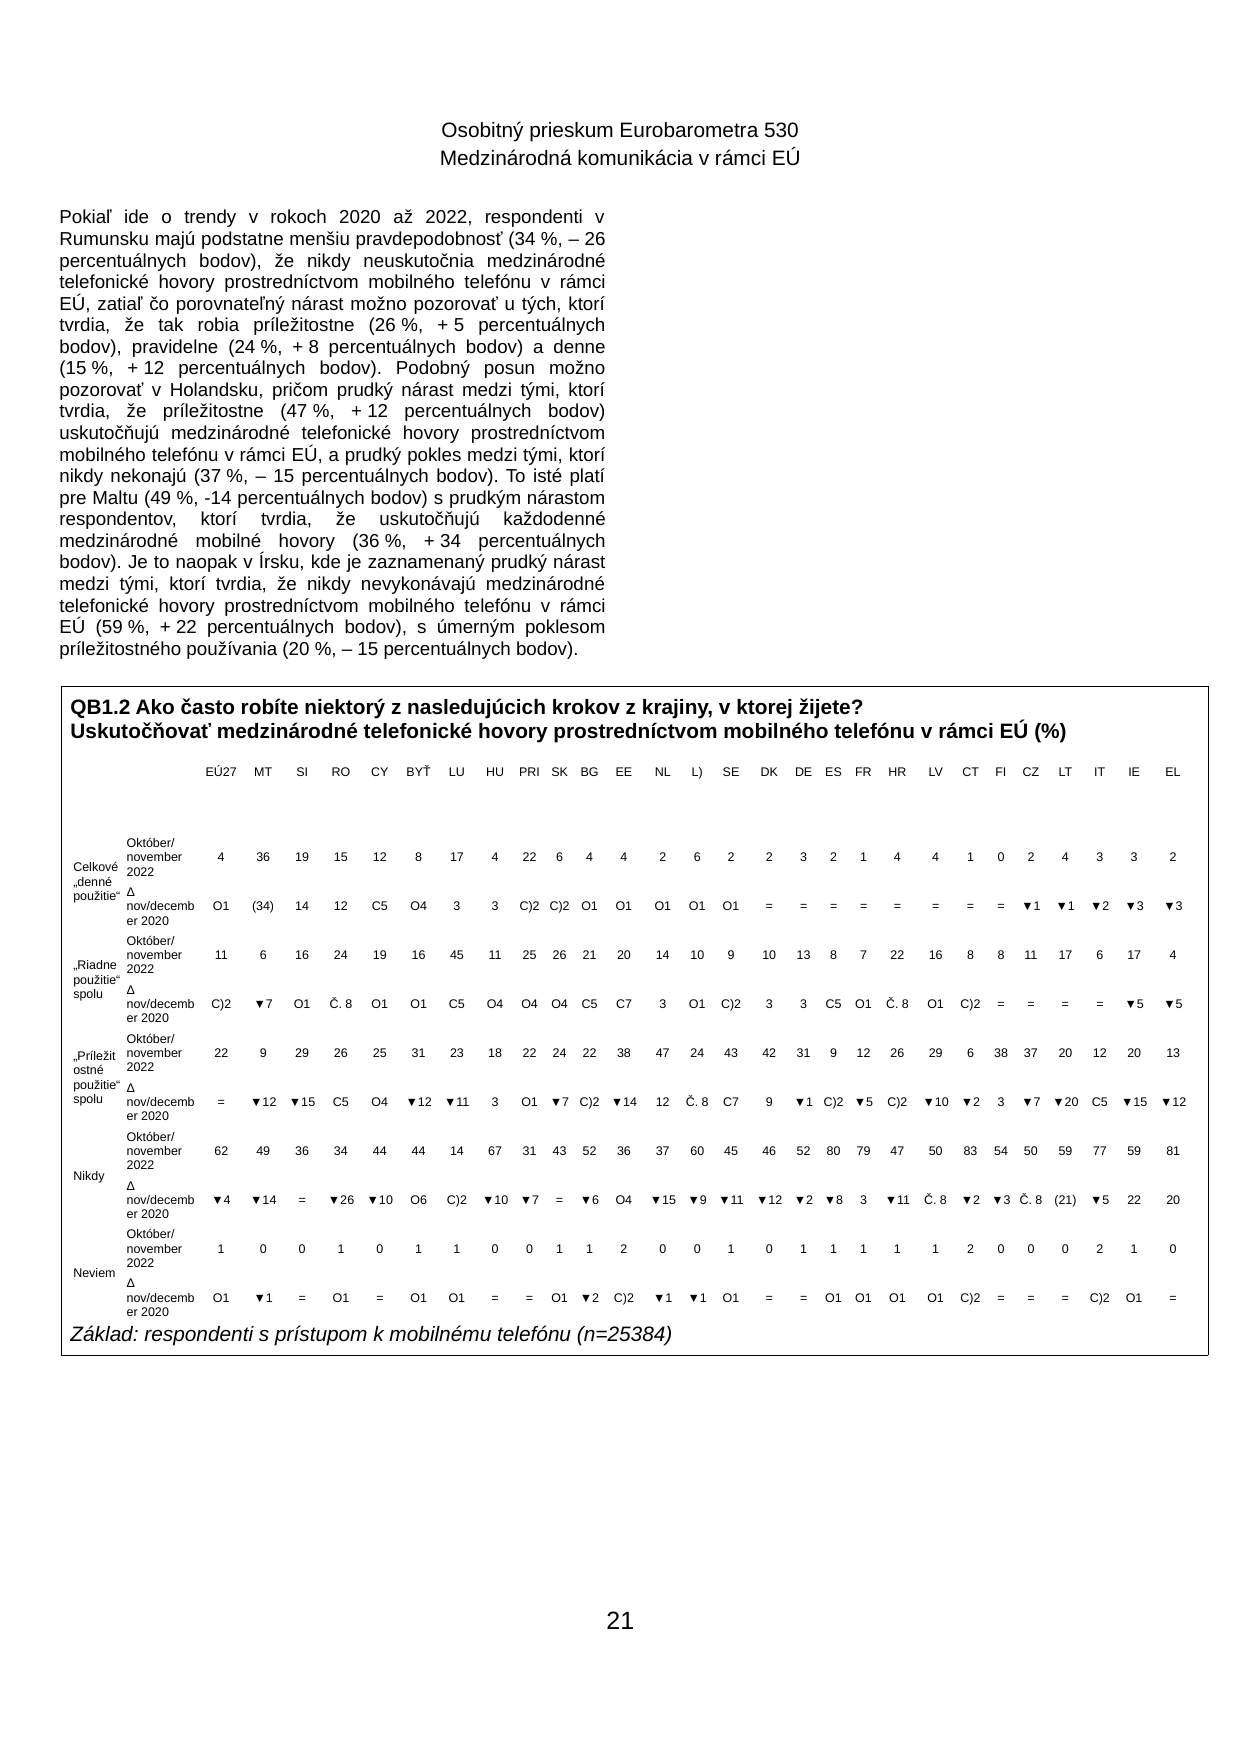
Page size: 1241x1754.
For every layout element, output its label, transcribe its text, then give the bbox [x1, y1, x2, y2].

table_cell Δ nov/december 2020 [124, 980, 198, 1028]
table_cell = [1046, 980, 1084, 1028]
table_cell ▼20 [1046, 1078, 1084, 1126]
table_cell 0 [360, 1224, 399, 1273]
table_cell 42 [750, 1029, 788, 1077]
table_cell 22 [878, 931, 916, 979]
table_cell 9 [712, 931, 749, 979]
table_cell 20 [1115, 1029, 1153, 1077]
table_cell [955, 800, 986, 833]
table_header DE [789, 743, 818, 800]
table_cell [1046, 800, 1084, 833]
table_cell О1 [712, 882, 749, 931]
table_cell 17 [1046, 931, 1084, 979]
table_cell = [283, 1273, 321, 1322]
table_cell 3 [1115, 833, 1153, 882]
table_header [70, 743, 123, 800]
table_cell ▼10 [916, 1078, 955, 1126]
table_cell 0 [244, 1224, 282, 1273]
table_cell ▼15 [283, 1078, 321, 1126]
table_cell ▼1 [682, 1273, 712, 1322]
table_cell 2 [818, 833, 848, 882]
table_cell [198, 800, 243, 833]
table_cell 19 [283, 833, 321, 882]
table_cell = [818, 882, 848, 931]
table_cell ▼8 [818, 1175, 848, 1224]
table_cell 0 [750, 1224, 788, 1273]
table_cell 1 [438, 1224, 475, 1273]
table_cell 12 [643, 1078, 682, 1126]
table_cell 4 [1046, 833, 1084, 882]
table_cell Október/november 2022 [124, 1126, 198, 1175]
table_cell 20 [604, 931, 643, 979]
table_cell 14 [438, 1126, 475, 1175]
table_cell 17 [1115, 931, 1153, 979]
table_cell 4 [604, 833, 643, 882]
table_cell О4 [604, 1175, 643, 1224]
table_cell 0 [986, 1224, 1016, 1273]
table_cell = [916, 882, 955, 931]
table_cell 12 [321, 882, 360, 931]
table_header EE [604, 743, 643, 800]
table_cell 62 [198, 1126, 243, 1175]
table_header СT [955, 743, 986, 800]
table_cell ▼7 [1016, 1078, 1046, 1126]
table_cell ▼2 [789, 1175, 818, 1224]
table_cell ▼4 [198, 1175, 243, 1224]
table_cell 1 [916, 1224, 955, 1273]
table_cell 29 [283, 1029, 321, 1077]
table_cell 22 [198, 1029, 243, 1077]
table_cell = [544, 1175, 574, 1224]
table_cell C)2 [818, 1078, 848, 1126]
table_cell О4 [514, 980, 544, 1028]
table_header EÚ27 [198, 743, 243, 800]
table_cell О1 [514, 1078, 544, 1126]
table_cell = [1016, 980, 1046, 1028]
table_cell О1 [1115, 1273, 1153, 1322]
table_cell О1 [574, 882, 604, 931]
table_cell 9 [818, 1029, 848, 1077]
table_cell [399, 800, 438, 833]
table_cell 2 [955, 1224, 986, 1273]
table_cell [682, 800, 712, 833]
table_cell Október/november 2022 [124, 931, 198, 979]
table_cell 26 [878, 1029, 916, 1077]
table_cell 45 [438, 931, 475, 979]
table_cell ▼15 [643, 1175, 682, 1224]
table_cell Celkové „denné použitie“ [70, 833, 123, 931]
table_cell ▼3 [1115, 882, 1153, 931]
table_cell Neviem [70, 1224, 123, 1322]
table_cell Október/november 2022 [124, 1224, 198, 1273]
table_cell 0 [283, 1224, 321, 1273]
table_cell [986, 800, 1016, 833]
table_cell 3 [986, 1078, 1016, 1126]
table_cell [544, 800, 574, 833]
table_cell = [878, 882, 916, 931]
table_cell Δ nov/december 2020 [124, 1078, 198, 1126]
table_cell 44 [360, 1126, 399, 1175]
table_cell 14 [643, 931, 682, 979]
table_header SK [544, 743, 574, 800]
table_cell 3 [789, 980, 818, 1028]
table_cell 79 [848, 1126, 878, 1175]
table_cell О1 [544, 1273, 574, 1322]
table_cell = [986, 1273, 1016, 1322]
table_cell = [955, 882, 986, 931]
table_cell С7 [604, 980, 643, 1028]
table_cell = [283, 1175, 321, 1224]
table_cell Október/november 2022 [124, 833, 198, 882]
table_cell [604, 800, 643, 833]
table_cell О1 [682, 980, 712, 1028]
table_cell ▼1 [643, 1273, 682, 1322]
table_header SE [712, 743, 749, 800]
table_cell О1 [848, 980, 878, 1028]
table_cell 1 [1115, 1224, 1153, 1273]
table_header CY [360, 743, 399, 800]
table_header CZ [1016, 743, 1046, 800]
table_cell [848, 800, 878, 833]
table_cell 11 [198, 931, 243, 979]
table_cell О1 [321, 1273, 360, 1322]
table_header IE [1115, 743, 1153, 800]
table_cell = [789, 1273, 818, 1322]
table_cell С5 [574, 980, 604, 1028]
table_cell = [1016, 1273, 1046, 1322]
table_cell 15 [321, 833, 360, 882]
table_cell 26 [544, 931, 574, 979]
table_cell О1 [712, 1273, 749, 1322]
table_cell = [475, 1273, 514, 1322]
table_cell 3 [475, 882, 514, 931]
table_cell (34) [244, 882, 282, 931]
text Pokiaľ ide o trendy v rokoch 2020 až 2022, respondenti v Rumunsku majú podstatne menšiu pravdepodobnosť (34 %, – 26 percentuálnych bodov), že nikdy neuskutočnia medzinárodné telefonické hovory prostredníctvom mobilného telefónu v rámci EÚ, zatiaľ čo porovnateľný nárast možno pozorovať u tých, ktorí tvrdia, že tak robia príležitostne (26 %, + 5 percentuálnych bodov), pravidelne (24 %, + 8 percentuálnych bodov) a denne (15 %, + 12 percentuálnych bodov). Podobný posun možno pozorovať v Holandsku, pričom prudký nárast medzi tými, ktorí tvrdia, že príležitostne (47 %, + 12 percentuálnych bodov) uskutočňujú medzinárodné telefonické hovory prostredníctvom mobilného telefónu v rámci EÚ, a prudký pokles medzi tými, ktorí nikdy nekonajú (37 %, – 15 percentuálnych bodov). To isté platí pre Maltu (49 %, -14 percentuálnych bodov) s prudkým nárastom respondentov, ktorí tvrdia, že uskutočňujú každodenné medzinárodné mobilné hovory (36 %, + 34 percentuálnych bodov). Je to naopak v Írsku, kde je zaznamenaný prudký nárast medzi tými, ktorí tvrdia, že nikdy nevykonávajú medzinárodné telefonické hovory prostredníctvom mobilného telefónu v rámci EÚ (59 %, + 22 percentuálnych bodov), s úmerným poklesom príležitostného používania (20 %, – 15 percentuálnych bodov). [59, 206, 605, 659]
table_cell C)2 [1085, 1273, 1114, 1322]
table_cell 12 [360, 833, 399, 882]
table_header BYŤ [399, 743, 438, 800]
table_cell 0 [475, 1224, 514, 1273]
table_cell О1 [399, 1273, 438, 1322]
table_cell „Príležitostné použitie“ spolu [70, 1029, 123, 1126]
table_cell О6 [399, 1175, 438, 1224]
table_cell 83 [955, 1126, 986, 1175]
table_header HR [878, 743, 916, 800]
table_cell 0 [1153, 1224, 1192, 1273]
table_cell Δ nov/december 2020 [124, 1273, 198, 1322]
table_header BG [574, 743, 604, 800]
table_cell 60 [682, 1126, 712, 1175]
table_cell 6 [544, 833, 574, 882]
table_cell 6 [682, 833, 712, 882]
table_cell ▼11 [712, 1175, 749, 1224]
table_cell 10 [682, 931, 712, 979]
table_cell 6 [955, 1029, 986, 1077]
table_cell ▼1 [1016, 882, 1046, 931]
table_cell 8 [986, 931, 1016, 979]
table_cell 52 [574, 1126, 604, 1175]
table_cell [514, 800, 544, 833]
table_header LT [1046, 743, 1084, 800]
table_cell ▼14 [244, 1175, 282, 1224]
table_cell = [986, 882, 1016, 931]
table_header RO [321, 743, 360, 800]
table_cell 3 [438, 882, 475, 931]
table_cell О1 [438, 1273, 475, 1322]
table_cell [750, 800, 788, 833]
table_cell 9 [244, 1029, 282, 1077]
table_cell 81 [1153, 1126, 1192, 1175]
table_cell ▼5 [1085, 1175, 1114, 1224]
table_cell Č. 8 [1016, 1175, 1046, 1224]
table_cell 2 [1085, 1224, 1114, 1273]
table_cell 24 [682, 1029, 712, 1077]
table_cell = [750, 882, 788, 931]
table_cell 2 [712, 833, 749, 882]
table_cell 44 [399, 1126, 438, 1175]
table_cell 0 [986, 833, 1016, 882]
table_cell C)2 [712, 980, 749, 1028]
table_cell [712, 800, 749, 833]
table_cell 0 [1016, 1224, 1046, 1273]
table_cell C)2 [955, 1273, 986, 1322]
table_cell ▼7 [244, 980, 282, 1028]
table_cell Október/november 2022 [124, 1029, 198, 1077]
table_cell 77 [1085, 1126, 1114, 1175]
table_cell 37 [1016, 1029, 1046, 1077]
table_cell ▼2 [955, 1175, 986, 1224]
text QB1.2 Ako často robíte niektorý z nasledujúcich krokov z krajiny, v ktorej žijete? [70, 695, 1199, 719]
table_cell 20 [1153, 1175, 1192, 1224]
table_cell 31 [514, 1126, 544, 1175]
table_cell Č. 8 [321, 980, 360, 1028]
table_cell ▼7 [514, 1175, 544, 1224]
table_cell 3 [475, 1078, 514, 1126]
table_cell 2 [643, 833, 682, 882]
table_cell 31 [789, 1029, 818, 1077]
table_cell С5 [438, 980, 475, 1028]
table_cell 3 [750, 980, 788, 1028]
table_cell 19 [360, 931, 399, 979]
table_header DK [750, 743, 788, 800]
table_cell О1 [283, 980, 321, 1028]
table_cell [321, 800, 360, 833]
table_cell 20 [1046, 1029, 1084, 1077]
table_cell 0 [643, 1224, 682, 1273]
table_cell C)2 [544, 882, 574, 931]
table_cell 36 [604, 1126, 643, 1175]
table_cell 4 [1153, 931, 1192, 979]
table_cell 36 [244, 833, 282, 882]
table_cell 23 [438, 1029, 475, 1077]
table_cell О4 [475, 980, 514, 1028]
table_cell ▼6 [574, 1175, 604, 1224]
table_cell 8 [955, 931, 986, 979]
table_header LV [916, 743, 955, 800]
table_cell ▼2 [574, 1273, 604, 1322]
table_cell ▼12 [244, 1078, 282, 1126]
table_cell 16 [916, 931, 955, 979]
table_header [124, 743, 198, 800]
table_cell 8 [818, 931, 848, 979]
table_cell 43 [712, 1029, 749, 1077]
table_cell 10 [750, 931, 788, 979]
table_cell 34 [321, 1126, 360, 1175]
table_cell ▼5 [1153, 980, 1192, 1028]
table_cell О1 [848, 1273, 878, 1322]
text Uskutočňovať medzinárodné telefonické hovory prostredníctvom mobilného telefónu v rámci EÚ (%) [70, 719, 1199, 743]
table_cell С7 [712, 1078, 749, 1126]
table_cell [818, 800, 848, 833]
table_cell 50 [916, 1126, 955, 1175]
table_cell ▼1 [789, 1078, 818, 1126]
table_cell 3 [1085, 833, 1114, 882]
table_cell 11 [1016, 931, 1046, 979]
table_header NL [643, 743, 682, 800]
table_cell 8 [399, 833, 438, 882]
table_cell [1153, 800, 1192, 833]
table_cell = [1085, 980, 1114, 1028]
table_cell 49 [244, 1126, 282, 1175]
table_cell C)2 [198, 980, 243, 1028]
table_cell О4 [544, 980, 574, 1028]
table_cell 1 [712, 1224, 749, 1273]
table_cell C)2 [955, 980, 986, 1028]
table_header ES [818, 743, 848, 800]
table_cell О1 [682, 882, 712, 931]
table_cell 46 [750, 1126, 788, 1175]
table_cell 6 [1085, 931, 1114, 979]
table_cell 16 [399, 931, 438, 979]
table_cell 0 [1046, 1224, 1084, 1273]
table_cell 17 [438, 833, 475, 882]
table_cell 38 [986, 1029, 1016, 1077]
table_cell 24 [544, 1029, 574, 1077]
table_header L) [682, 743, 712, 800]
table_cell 80 [818, 1126, 848, 1175]
table_cell 9 [750, 1078, 788, 1126]
table_cell [1085, 800, 1114, 833]
table_cell [283, 800, 321, 833]
table_cell О1 [198, 1273, 243, 1322]
table_cell = [1153, 1273, 1192, 1322]
table_cell 13 [789, 931, 818, 979]
table_cell 6 [244, 931, 282, 979]
table_cell = [789, 882, 818, 931]
table_cell 22 [514, 833, 544, 882]
table_cell ▼5 [848, 1078, 878, 1126]
table_cell 2 [1153, 833, 1192, 882]
table_header PRI [514, 743, 544, 800]
table_cell 7 [848, 931, 878, 979]
table_header MT [244, 743, 282, 800]
table_cell 11 [475, 931, 514, 979]
table_cell О4 [399, 882, 438, 931]
table_cell = [848, 882, 878, 931]
table_cell [438, 800, 475, 833]
table_cell 26 [321, 1029, 360, 1077]
table_cell [1016, 800, 1046, 833]
table_header FI [986, 743, 1016, 800]
table_cell ▼1 [1046, 882, 1084, 931]
table_cell 22 [514, 1029, 544, 1077]
table_cell Č. 8 [878, 980, 916, 1028]
table_cell Δ nov/december 2020 [124, 882, 198, 931]
table_cell [789, 800, 818, 833]
table_cell [244, 800, 282, 833]
table_cell О1 [916, 1273, 955, 1322]
table_header HU [475, 743, 514, 800]
table_cell = [750, 1273, 788, 1322]
table_cell 47 [643, 1029, 682, 1077]
table_cell 4 [475, 833, 514, 882]
table_cell ▼10 [360, 1175, 399, 1224]
table_cell C)2 [514, 882, 544, 931]
table_cell 1 [789, 1224, 818, 1273]
table_cell [475, 800, 514, 833]
table_cell 12 [848, 1029, 878, 1077]
table_cell ▼10 [475, 1175, 514, 1224]
table_cell 2 [604, 1224, 643, 1273]
table_cell 37 [643, 1126, 682, 1175]
table_cell ▼12 [399, 1078, 438, 1126]
table_cell [878, 800, 916, 833]
table_cell 16 [283, 931, 321, 979]
table_cell С5 [818, 980, 848, 1028]
table_cell 13 [1153, 1029, 1192, 1077]
table_cell 1 [878, 1224, 916, 1273]
table_cell О1 [818, 1273, 848, 1322]
table_header SI [283, 743, 321, 800]
table_cell 1 [848, 833, 878, 882]
table_cell 2 [1016, 833, 1046, 882]
table_cell [360, 800, 399, 833]
table_cell = [514, 1273, 544, 1322]
table_cell 25 [360, 1029, 399, 1077]
table_cell [70, 800, 123, 833]
table_cell 22 [1115, 1175, 1153, 1224]
table_cell О4 [360, 1078, 399, 1126]
table_cell 24 [321, 931, 360, 979]
table_cell 25 [514, 931, 544, 979]
table_cell ▼11 [878, 1175, 916, 1224]
table_cell [124, 800, 198, 833]
table_cell 4 [878, 833, 916, 882]
table_cell (21) [1046, 1175, 1084, 1224]
table_cell 36 [283, 1126, 321, 1175]
table_cell 1 [818, 1224, 848, 1273]
table_cell C)2 [438, 1175, 475, 1224]
table_cell 47 [878, 1126, 916, 1175]
table_header LU [438, 743, 475, 800]
table_cell 29 [916, 1029, 955, 1077]
table_header IT [1085, 743, 1114, 800]
table_cell 31 [399, 1029, 438, 1077]
table_cell ▼14 [604, 1078, 643, 1126]
table_cell О1 [878, 1273, 916, 1322]
table_cell 54 [986, 1126, 1016, 1175]
table_cell 59 [1115, 1126, 1153, 1175]
table_cell 1 [955, 833, 986, 882]
table_cell [574, 800, 604, 833]
table_cell 43 [544, 1126, 574, 1175]
table_cell 0 [682, 1224, 712, 1273]
table_cell 1 [399, 1224, 438, 1273]
table_cell 1 [574, 1224, 604, 1273]
table_cell 12 [1085, 1029, 1114, 1077]
table_cell 3 [848, 1175, 878, 1224]
table_cell C)2 [574, 1078, 604, 1126]
table_cell 1 [544, 1224, 574, 1273]
table_cell ▼7 [544, 1078, 574, 1126]
table_cell О1 [198, 882, 243, 931]
table_cell 3 [643, 980, 682, 1028]
table_cell 0 [514, 1224, 544, 1273]
table_cell ▼5 [1115, 980, 1153, 1028]
table_cell 59 [1046, 1126, 1084, 1175]
table_cell 3 [789, 833, 818, 882]
table_cell ▼2 [955, 1078, 986, 1126]
text Základ: respondenti s prístupom k mobilnému telefónu (n=25384) [70, 1322, 1199, 1346]
table_cell ▼15 [1115, 1078, 1153, 1126]
table_cell С5 [321, 1078, 360, 1126]
table_cell 22 [574, 1029, 604, 1077]
table_cell 50 [1016, 1126, 1046, 1175]
table_cell [1115, 800, 1153, 833]
table_cell 2 [750, 833, 788, 882]
table_cell 1 [848, 1224, 878, 1273]
table_cell 45 [712, 1126, 749, 1175]
table_cell Δ nov/december 2020 [124, 1175, 198, 1224]
table_header EL [1153, 743, 1192, 800]
table_cell С5 [1085, 1078, 1114, 1126]
table_cell ▼3 [1153, 882, 1192, 931]
table_cell Č. 8 [916, 1175, 955, 1224]
table_cell ▼12 [1153, 1078, 1192, 1126]
table_cell [916, 800, 955, 833]
table_cell 4 [198, 833, 243, 882]
table_cell 38 [604, 1029, 643, 1077]
table_cell ▼26 [321, 1175, 360, 1224]
table_cell ▼1 [244, 1273, 282, 1322]
table_cell С5 [360, 882, 399, 931]
table_header FR [848, 743, 878, 800]
table_cell О1 [916, 980, 955, 1028]
table_cell Č. 8 [682, 1078, 712, 1126]
table_cell ▼9 [682, 1175, 712, 1224]
table_cell 1 [198, 1224, 243, 1273]
table_cell Nikdy [70, 1126, 123, 1224]
table_cell = [360, 1273, 399, 1322]
table_cell 21 [574, 931, 604, 979]
table_cell О1 [643, 882, 682, 931]
table_cell 4 [574, 833, 604, 882]
table_cell = [198, 1078, 243, 1126]
table_cell = [986, 980, 1016, 1028]
table_cell = [1046, 1273, 1084, 1322]
table_cell ▼12 [750, 1175, 788, 1224]
table_cell [643, 800, 682, 833]
table_cell 4 [916, 833, 955, 882]
table_cell О1 [604, 882, 643, 931]
table_cell ▼3 [986, 1175, 1016, 1224]
table_cell ▼11 [438, 1078, 475, 1126]
table_cell 18 [475, 1029, 514, 1077]
table_cell О1 [360, 980, 399, 1028]
table_cell О1 [399, 980, 438, 1028]
table_cell C)2 [878, 1078, 916, 1126]
table_cell C)2 [604, 1273, 643, 1322]
table_cell 67 [475, 1126, 514, 1175]
table_cell 14 [283, 882, 321, 931]
table_cell 1 [321, 1224, 360, 1273]
table_cell ▼2 [1085, 882, 1114, 931]
table_cell 52 [789, 1126, 818, 1175]
table_cell „Riadne použitie“ spolu [70, 931, 123, 1028]
